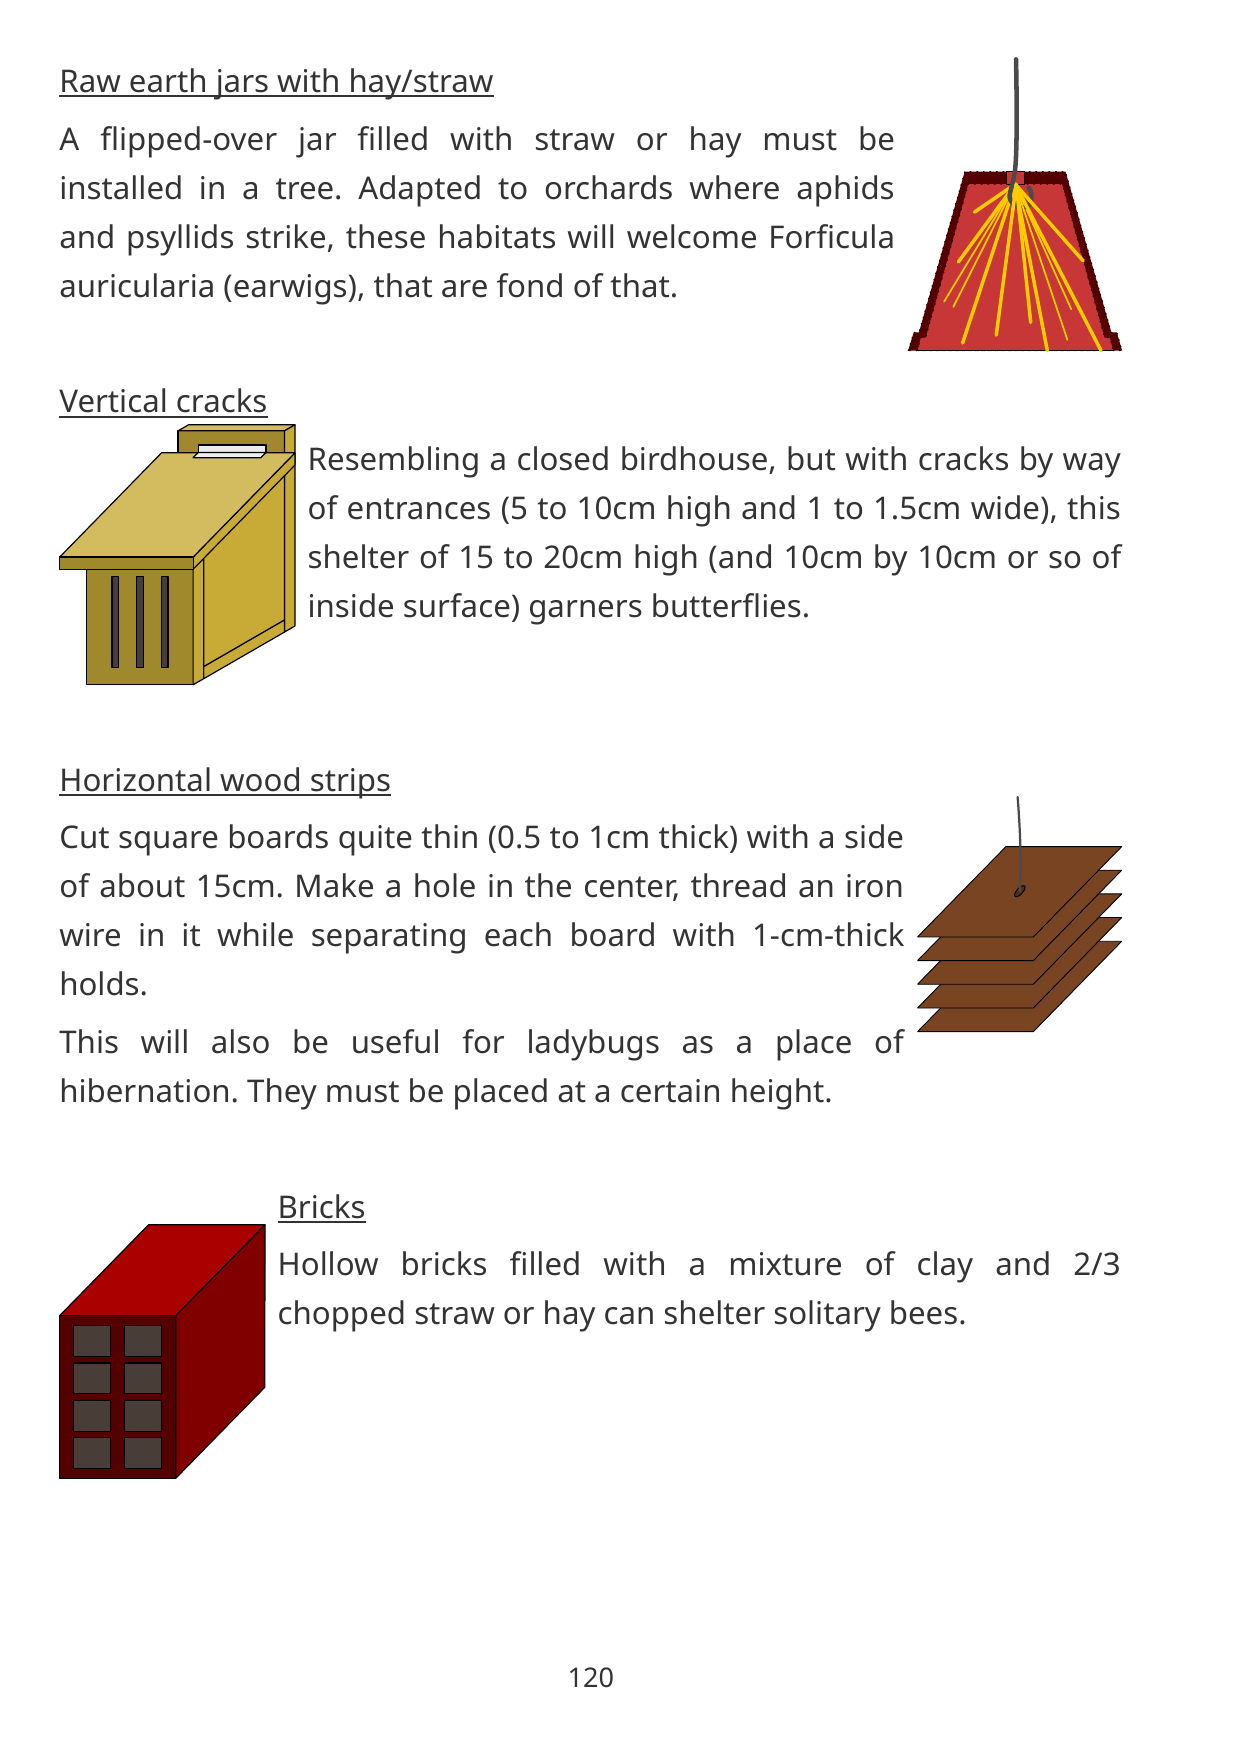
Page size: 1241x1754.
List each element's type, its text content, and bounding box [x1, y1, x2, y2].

text Resembling a closed birdhouse, but with cracks by way of entrances (5 to 10cm high and 1 to 1.5cm wide), this shelter of 15 to 20cm high (and 10cm by 10cm or so of inside surface) garners butterflies. [296, 437, 1122, 627]
text [1019, 59, 1122, 102]
text This will also be useful for ladybugs as a place of hibernation. They must be placed at a certain height. [59, 1020, 1122, 1112]
text Cut square boards quite thin (0.5 to 1cm thick) with a side of about 15cm. Make a hole in the center, thread an iron wire in it while separating each board with 1-cm-thick holds. [59, 815, 1019, 1005]
text Bricks [59, 1184, 1122, 1227]
text Raw earth jars with hay/straw [59, 59, 1014, 102]
text [59, 1242, 129, 1314]
text A flipped-over jar filled with straw or hay must be installed in a tree. Adapted to orchards where aphids and psyllids strike, these habitats will welcome Forficula auricularia (earwigs), that are fond of that. [59, 117, 1014, 306]
text Vertical cracks [59, 379, 1122, 422]
text [59, 437, 177, 555]
text [1062, 943, 1122, 1005]
text Hollow bricks filled with a mixture of clay and 2/3 chopped straw or hay can shelter solitary bees. [266, 1242, 1122, 1334]
text [1018, 117, 1122, 306]
text Horizontal wood strips [59, 757, 1122, 800]
